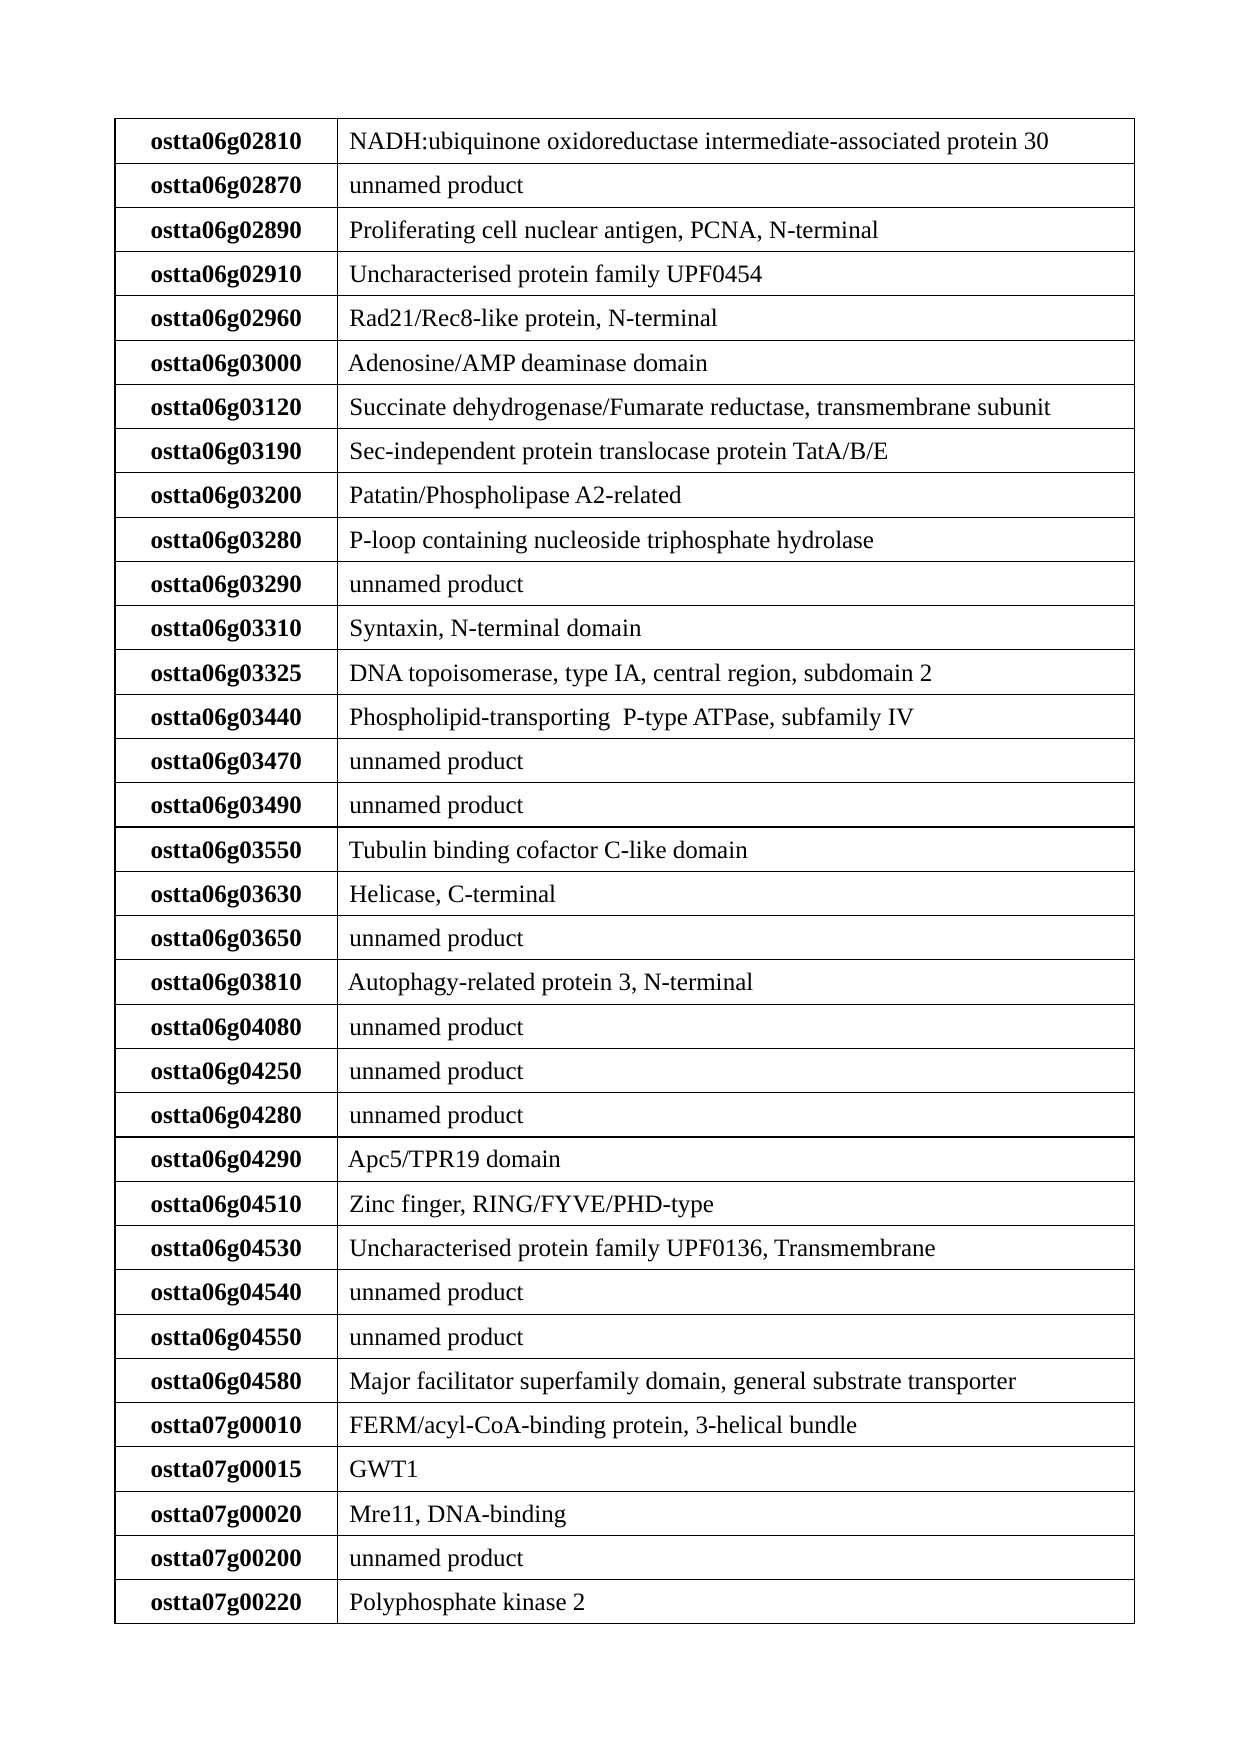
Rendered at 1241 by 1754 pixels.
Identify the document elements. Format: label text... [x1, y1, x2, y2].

table_cell Tubulin binding cofactor C-like domain [338, 828, 1134, 871]
table_cell Proliferating cell nuclear antigen, PCNA, N-terminal [338, 208, 1134, 251]
table_cell unnamed product [338, 1315, 1134, 1358]
table_cell [1135, 1491, 1240, 1535]
table_cell Sec-independent protein translocase protein TatA/B/E [338, 429, 1134, 472]
table_cell ostta06g03190 [116, 429, 337, 472]
table_cell ostta06g03550 [116, 828, 337, 871]
table_cell Patatin/Phospholipase A2-related [338, 473, 1134, 517]
table_cell [1135, 605, 1240, 649]
table_cell ostta06g03470 [116, 739, 337, 782]
table_cell [1135, 517, 1240, 561]
table_cell ostta06g02910 [116, 252, 337, 295]
table_cell Helicase, C-terminal [338, 872, 1134, 915]
table_cell [1135, 871, 1240, 915]
table_cell ostta06g04580 [116, 1359, 337, 1402]
table_cell Polyphosphate kinase 2 [338, 1580, 1134, 1623]
table_cell Syntaxin, N-terminal domain [338, 606, 1134, 649]
table_cell unnamed product [338, 916, 1134, 959]
table_cell unnamed product [338, 1270, 1134, 1313]
table_cell Succinate dehydrogenase/Fumarate reductase, transmembrane subunit [338, 385, 1134, 428]
table_cell ostta06g03630 [116, 872, 337, 915]
table_cell ostta06g03440 [116, 695, 337, 738]
table_cell ostta06g03310 [116, 606, 337, 649]
table_cell unnamed product [338, 783, 1134, 826]
table_cell ostta06g02810 [116, 119, 337, 162]
table_cell [1135, 915, 1240, 959]
table_cell ostta07g00010 [116, 1403, 337, 1446]
table_cell Mre11, DNA-binding [338, 1492, 1134, 1535]
table_cell ostta06g03290 [116, 562, 337, 605]
table_cell Autophagy-related protein 3, N-terminal [338, 960, 1134, 1003]
table_cell [1135, 1225, 1240, 1269]
table_cell NADH:ubiquinone oxidoreductase intermediate-associated protein 30 [338, 119, 1134, 162]
table_cell [1135, 118, 1240, 162]
table_cell [1135, 163, 1240, 207]
table_cell ostta06g03200 [116, 473, 337, 517]
table_cell [1135, 1402, 1240, 1446]
table_cell ostta06g03325 [116, 650, 337, 694]
table_cell Uncharacterised protein family UPF0136, Transmembrane [338, 1226, 1134, 1269]
table_cell ostta07g00020 [116, 1492, 337, 1535]
table_cell [1135, 561, 1240, 605]
table_cell [1135, 1004, 1240, 1048]
table_cell [1135, 826, 1240, 871]
table_cell [1135, 959, 1240, 1003]
table_cell Phospholipid-transporting P-type ATPase, subfamily IV [338, 695, 1134, 738]
table_cell DNA topoisomerase, type IA, central region, subdomain 2 [338, 650, 1134, 694]
table_cell ostta06g04550 [116, 1315, 337, 1358]
table_cell unnamed product [338, 164, 1134, 207]
table_cell unnamed product [338, 562, 1134, 605]
table_cell Rad21/Rec8-like protein, N-terminal [338, 296, 1134, 339]
table_cell ostta06g03000 [116, 341, 337, 384]
table_cell ostta06g04540 [116, 1270, 337, 1313]
table_cell [1135, 1314, 1240, 1358]
table_cell unnamed product [338, 1049, 1134, 1092]
table_cell [1135, 1579, 1240, 1623]
table_cell [1135, 428, 1240, 472]
table_cell [1135, 1535, 1240, 1579]
table_cell ostta06g04530 [116, 1226, 337, 1269]
table_cell ostta06g04510 [116, 1182, 337, 1225]
table_cell ostta07g00220 [116, 1580, 337, 1623]
table_cell Major facilitator superfamily domain, general substrate transporter [338, 1359, 1134, 1402]
table_cell [1135, 1048, 1240, 1092]
table_cell [1135, 738, 1240, 782]
table_cell [1135, 384, 1240, 428]
table_cell ostta06g04250 [116, 1049, 337, 1092]
table_cell unnamed product [338, 739, 1134, 782]
table_cell Uncharacterised protein family UPF0454 [338, 252, 1134, 295]
table_cell [1135, 694, 1240, 738]
table_cell [1135, 295, 1240, 339]
table_cell unnamed product [338, 1536, 1134, 1579]
table_cell FERM/acyl-CoA-binding protein, 3-helical bundle [338, 1403, 1134, 1446]
table_cell [1135, 472, 1240, 517]
table_cell [1135, 1269, 1240, 1313]
table_cell Zinc finger, RING/FYVE/PHD-type [338, 1182, 1134, 1225]
table_cell [1135, 1358, 1240, 1402]
table_cell [1135, 1092, 1240, 1136]
table_cell ostta06g02960 [116, 296, 337, 339]
table_cell ostta06g03810 [116, 960, 337, 1003]
table_cell unnamed product [338, 1005, 1134, 1048]
table_cell GWT1 [338, 1447, 1134, 1491]
table_cell [1135, 1181, 1240, 1225]
table_cell ostta07g00200 [116, 1536, 337, 1579]
table_cell [1135, 1446, 1240, 1491]
table_cell ostta06g04080 [116, 1005, 337, 1048]
table_cell ostta06g03280 [116, 518, 337, 561]
table_cell ostta06g03490 [116, 783, 337, 826]
table_cell unnamed product [338, 1093, 1134, 1136]
table_cell [1135, 782, 1240, 826]
table_cell ostta06g03120 [116, 385, 337, 428]
table_cell ostta06g03650 [116, 916, 337, 959]
table_cell [1135, 340, 1240, 384]
table_cell ostta07g00015 [116, 1447, 337, 1491]
table_cell ostta06g02890 [116, 208, 337, 251]
table_cell [1135, 649, 1240, 694]
table_cell Adenosine/AMP deaminase domain [338, 341, 1134, 384]
table_cell P-loop containing nucleoside triphosphate hydrolase [338, 518, 1134, 561]
table_cell [1135, 251, 1240, 295]
table_cell ostta06g04290 [116, 1138, 337, 1181]
table_cell [1135, 207, 1240, 251]
table_cell [1135, 1136, 1240, 1181]
table_cell Apc5/TPR19 domain [338, 1138, 1134, 1181]
table_cell ostta06g02870 [116, 164, 337, 207]
table_cell ostta06g04280 [116, 1093, 337, 1136]
